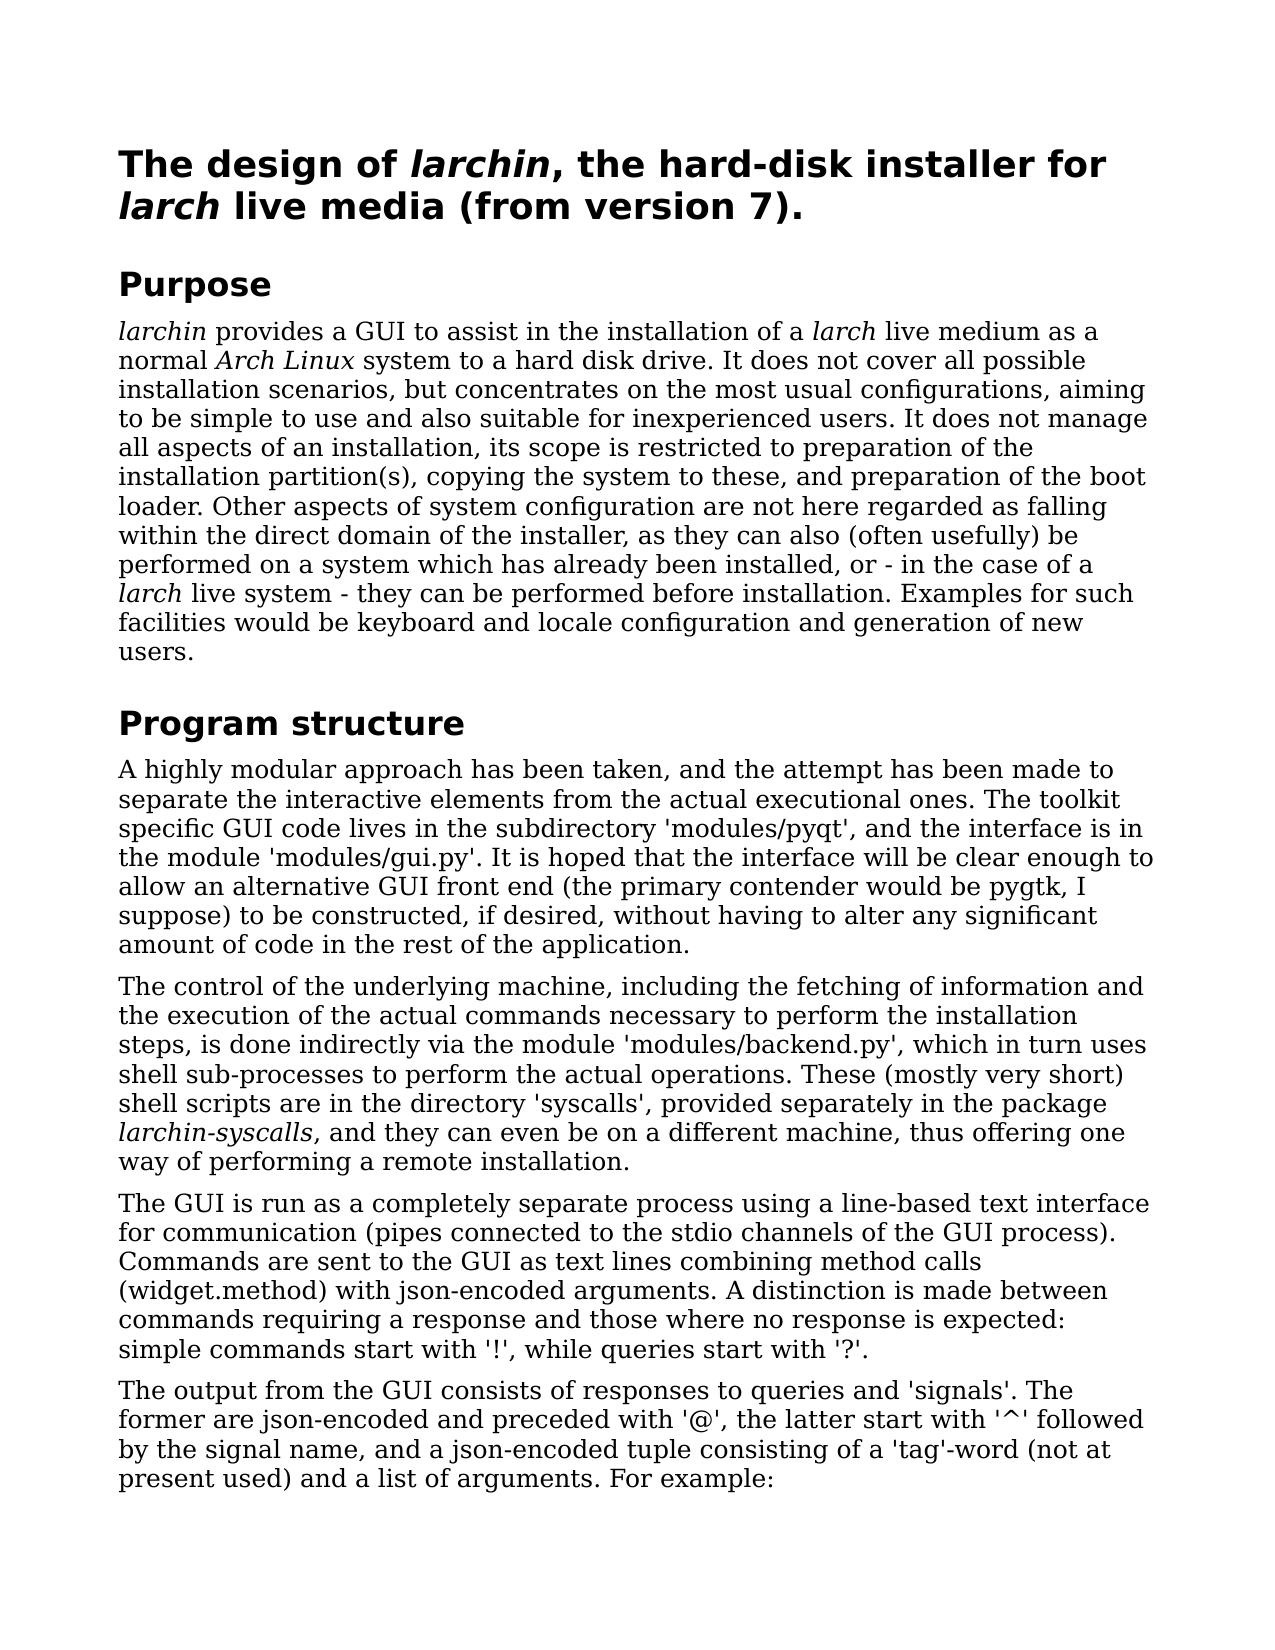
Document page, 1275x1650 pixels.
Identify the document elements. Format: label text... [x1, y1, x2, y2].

subtitle Program structure [118, 704, 1157, 743]
subtitle The design of larchin, the hard-disk installer for larch live media (from version 7). [118, 143, 1157, 228]
text larchin provides a GUI to assist in the installation of a larch live medium as a normal Arch Linux system to a hard disk drive. It does not cover all possible installation scenarios, but concentrates on the most usual configurations, aiming to be simple to use and also suitable for inexperienced users. It does not manage all aspects of an installation, its scope is restricted to preparation of the installation partition(s), copying the system to these, and preparation of the boot loader. Other aspects of system configuration are not here regarded as falling within the direct domain of the installer, as they can also (often usefully) be performed on a system which has already been installed, or - in the case of a larch live system - they can be performed before installation. Examples for such facilities would be keyboard and locale configuration and generation of new users. [118, 317, 1157, 667]
subtitle Purpose [118, 265, 1157, 304]
text A highly modular approach has been taken, and the attempt has been made to separate the interactive elements from the actual executional ones. The toolkit specific GUI code lives in the subdirectory 'modules/pyqt', and the interface is in the module 'modules/gui.py'. It is hoped that the interface will be clear enough to allow an alternative GUI front end (the primary contender would be pygtk, I suppose) to be constructed, if desired, without having to alter any significant amount of code in the rest of the application. [118, 756, 1157, 960]
text The GUI is run as a completely separate process using a line-based text interface for communication (pipes connected to the stdio channels of the GUI process). Commands are sent to the GUI as text lines combining method calls (widget.method) with json-encoded arguments. A distinction is made between commands requiring a response and those where no response is expected: simple commands start with '!', while queries start with '?'. [118, 1189, 1157, 1364]
text The control of the underlying machine, including the fetching of information and the execution of the actual commands necessary to perform the installation steps, is done indirectly via the module 'modules/backend.py', which in turn uses shell sub-processes to perform the actual operations. These (mostly very short) shell scripts are in the directory 'syscalls', provided separately in the package larchin-syscalls, and they can even be on a different machine, thus offering one way of performing a remote installation. [118, 972, 1157, 1176]
text The output from the GUI consists of responses to queries and 'signals'. The former are json-encoded and preceded with '@', the latter start with '^' followed by the signal name, and a json-encoded tuple consisting of a 'tag'-word (not at present used) and a list of arguments. For example: [118, 1376, 1157, 1493]
